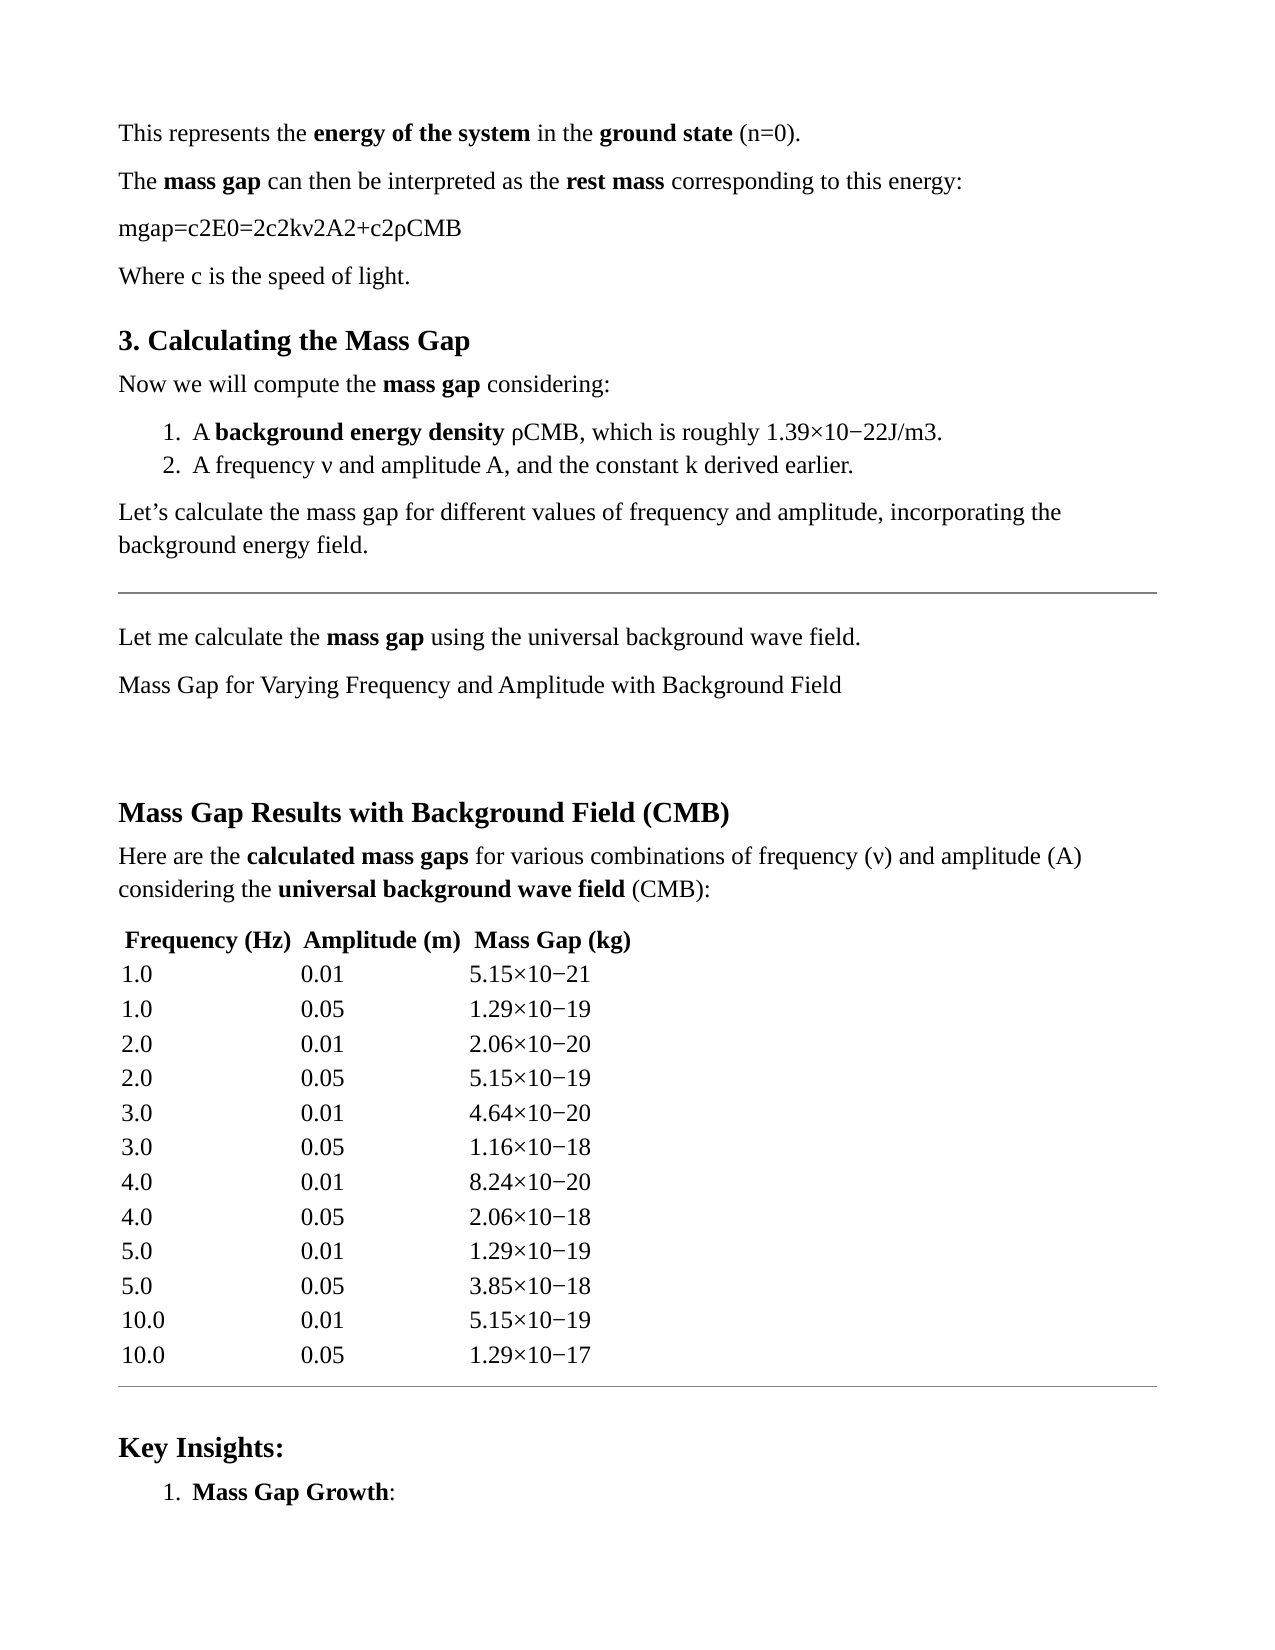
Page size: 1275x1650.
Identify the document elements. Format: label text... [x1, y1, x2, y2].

table_cell 0.05 [298, 1199, 466, 1233]
table_cell 0.05 [298, 1060, 466, 1095]
table_cell 0.01 [298, 1233, 466, 1268]
table_cell 4.0 [118, 1199, 298, 1233]
subtitle 3. Calculating the Mass Gap [118, 323, 1157, 357]
table_cell 1.0 [118, 991, 298, 1026]
text Mass Gap for Varying Frequency and Amplitude with Background Field [118, 670, 1157, 699]
table_cell 2.06×10−18 [466, 1199, 639, 1233]
table_cell 0.05 [298, 1337, 466, 1372]
table_cell 0.05 [298, 991, 466, 1026]
table_cell 0.01 [298, 957, 466, 991]
table_cell 0.01 [298, 1303, 466, 1337]
text Let me calculate the mass gap using the universal background wave field. [118, 622, 1157, 651]
table_cell 2.06×10−20 [466, 1026, 639, 1060]
table_header Frequency (Hz) [118, 922, 298, 957]
text Here are the calculated mass gaps for various combinations of frequency (ν) and amplitude (A) considering the universal background wave field (CMB): [118, 841, 1157, 903]
table_header Mass Gap (kg) [466, 922, 639, 957]
table_cell 3.0 [118, 1130, 298, 1164]
table_cell 5.15×10−19 [466, 1303, 639, 1337]
table_cell 10.0 [118, 1303, 298, 1337]
table_cell 0.01 [298, 1164, 466, 1199]
table_cell 5.0 [118, 1233, 298, 1268]
table_cell 1.29×10−19 [466, 1233, 639, 1268]
table_cell 1.29×10−17 [466, 1337, 639, 1372]
table_cell 4.0 [118, 1164, 298, 1199]
table_cell 1.29×10−19 [466, 991, 639, 1026]
table_cell 2.0 [118, 1026, 298, 1060]
subtitle Key Insights: [118, 1431, 1157, 1464]
table_cell 4.64×10−20 [466, 1095, 639, 1129]
table_cell 1.16×10−18 [466, 1130, 639, 1164]
table_cell 3.85×10−18 [466, 1268, 639, 1302]
table_cell 5.15×10−19 [466, 1060, 639, 1095]
list Mass Gap Growth: [162, 1477, 1157, 1505]
table_cell 5.0 [118, 1268, 298, 1302]
table_cell 1.0 [118, 957, 298, 991]
table_header Amplitude (m) [298, 922, 466, 957]
table_cell 5.15×10−21 [466, 957, 639, 991]
list A background energy density ρCMB​, which is roughly 1.39×10−22J/m3. [162, 417, 1157, 446]
table_cell 10.0 [118, 1337, 298, 1372]
table_cell 0.05 [298, 1268, 466, 1302]
text mgap​=c2E0​​=2c2kν2A2​+c2ρCMB​​ [118, 213, 1157, 242]
text Where c is the speed of light. [118, 261, 1157, 290]
text This represents the energy of the system in the ground state (n=0). [118, 118, 1157, 147]
table_cell 2.0 [118, 1060, 298, 1095]
text Now we will compute the mass gap considering: [118, 369, 1157, 398]
text Let’s calculate the mass gap for different values of frequency and amplitude, incorporating the background energy field. [118, 497, 1157, 559]
subtitle Mass Gap Results with Background Field (CMB) [118, 795, 1157, 829]
table_cell 0.01 [298, 1026, 466, 1060]
text The mass gap can then be interpreted as the rest mass corresponding to this energy: [118, 166, 1157, 194]
table_cell 0.01 [298, 1095, 466, 1129]
table_cell 3.0 [118, 1095, 298, 1129]
list A frequency ν and amplitude A, and the constant k derived earlier. [162, 450, 1157, 478]
table_cell 0.05 [298, 1130, 466, 1164]
table_cell 8.24×10−20 [466, 1164, 639, 1199]
